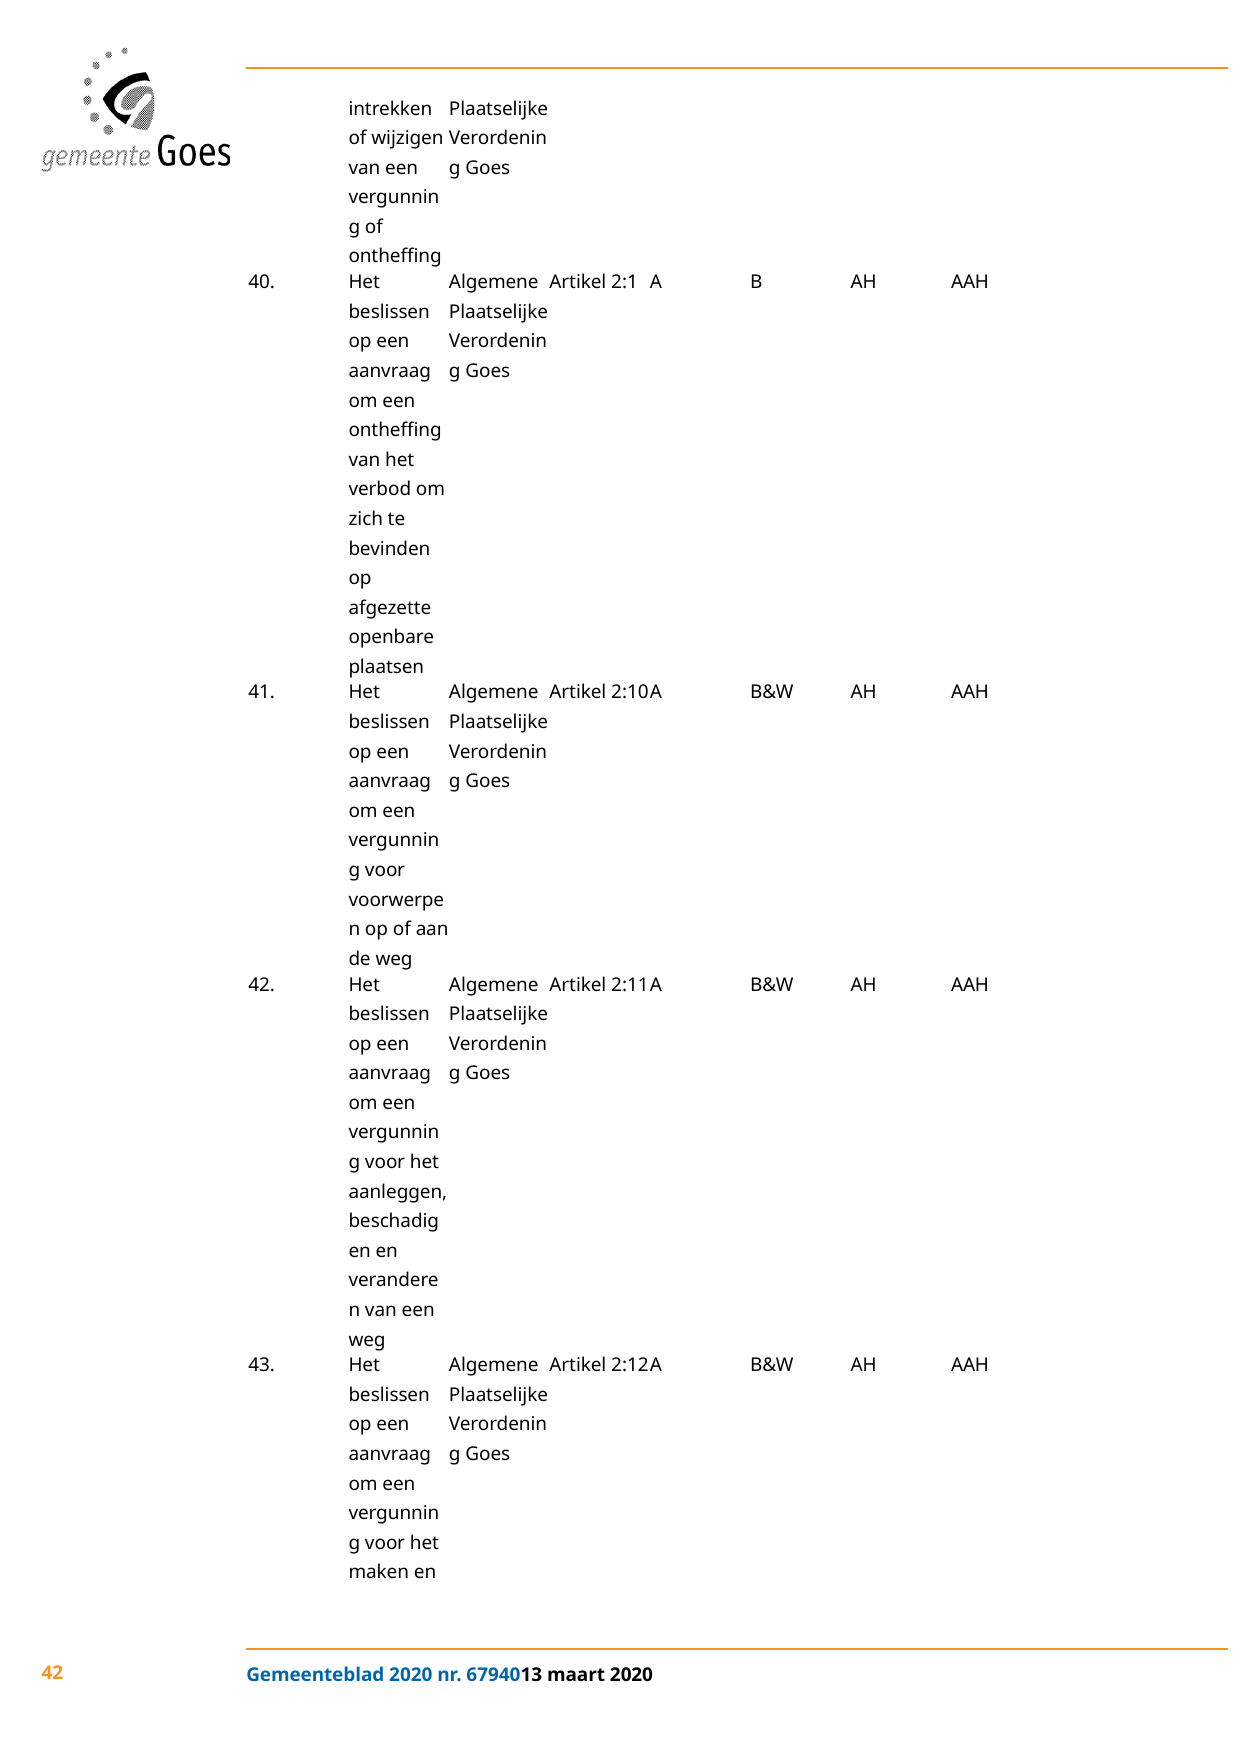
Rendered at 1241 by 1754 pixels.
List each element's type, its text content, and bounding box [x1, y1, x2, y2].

picture [41, 47, 231, 172]
table_cell B [750, 269, 850, 679]
table_cell intrekken of wijzigen van een vergunning of ontheffing [348, 95, 449, 268]
table_cell [1051, 971, 1152, 1351]
table_cell A [650, 269, 750, 679]
table_cell [1051, 1351, 1152, 1584]
table_cell AH [850, 1351, 951, 1584]
table_cell AAH [951, 269, 1051, 679]
table_cell Algemene Plaatselijke Verordening Goes [449, 971, 549, 1351]
table_cell AH [850, 971, 951, 1351]
table_cell [951, 95, 1051, 268]
table_cell 40. [248, 269, 348, 679]
table_cell B&W [750, 679, 850, 971]
table_cell AH [850, 269, 951, 679]
table_cell AAH [951, 1351, 1051, 1584]
table_cell [549, 95, 649, 268]
table_cell [850, 95, 951, 268]
table_cell [650, 95, 750, 268]
table_cell Algemene Plaatselijke Verordening Goes [449, 269, 549, 679]
table_cell Het beslissen op een aanvraag om een vergunning voor voorwerpen op of aan de weg [348, 679, 449, 971]
table_cell Het beslissen op een aanvraag om een vergunning voor het aanleggen, beschadigen en veranderen van een weg [348, 971, 449, 1351]
table_cell [1051, 269, 1152, 679]
table_cell Algemene Plaatselijke Verordening Goes [449, 1351, 549, 1584]
table_cell AAH [951, 971, 1051, 1351]
table_cell Artikel 2:1 [549, 269, 649, 679]
table_cell AAH [951, 679, 1051, 971]
table_cell A [650, 1351, 750, 1584]
table_cell A [650, 971, 750, 1351]
table_cell [1051, 679, 1152, 971]
table_cell 42. [248, 971, 348, 1351]
table_cell Artikel 2:12 [549, 1351, 649, 1584]
table_cell Het beslissen op een aanvraag om een vergunning voor het maken en [348, 1351, 449, 1584]
table_cell Artikel 2:11 [549, 971, 649, 1351]
table_cell A [650, 679, 750, 971]
table_cell [248, 95, 348, 268]
table_cell AH [850, 679, 951, 971]
table_cell B&W [750, 971, 850, 1351]
table_cell Plaatselijke Verordening Goes [449, 95, 549, 268]
table_cell 43. [248, 1351, 348, 1584]
table_cell Het beslissen op een aanvraag om een ontheffing van het verbod om zich te bevinden op afgezette openbare plaatsen [348, 269, 449, 679]
table_cell 41. [248, 679, 348, 971]
table_cell Algemene Plaatselijke Verordening Goes [449, 679, 549, 971]
table_cell [750, 95, 850, 268]
table_cell [1051, 95, 1152, 268]
table_cell B&W [750, 1351, 850, 1584]
table_cell Artikel 2:10 [549, 679, 649, 971]
